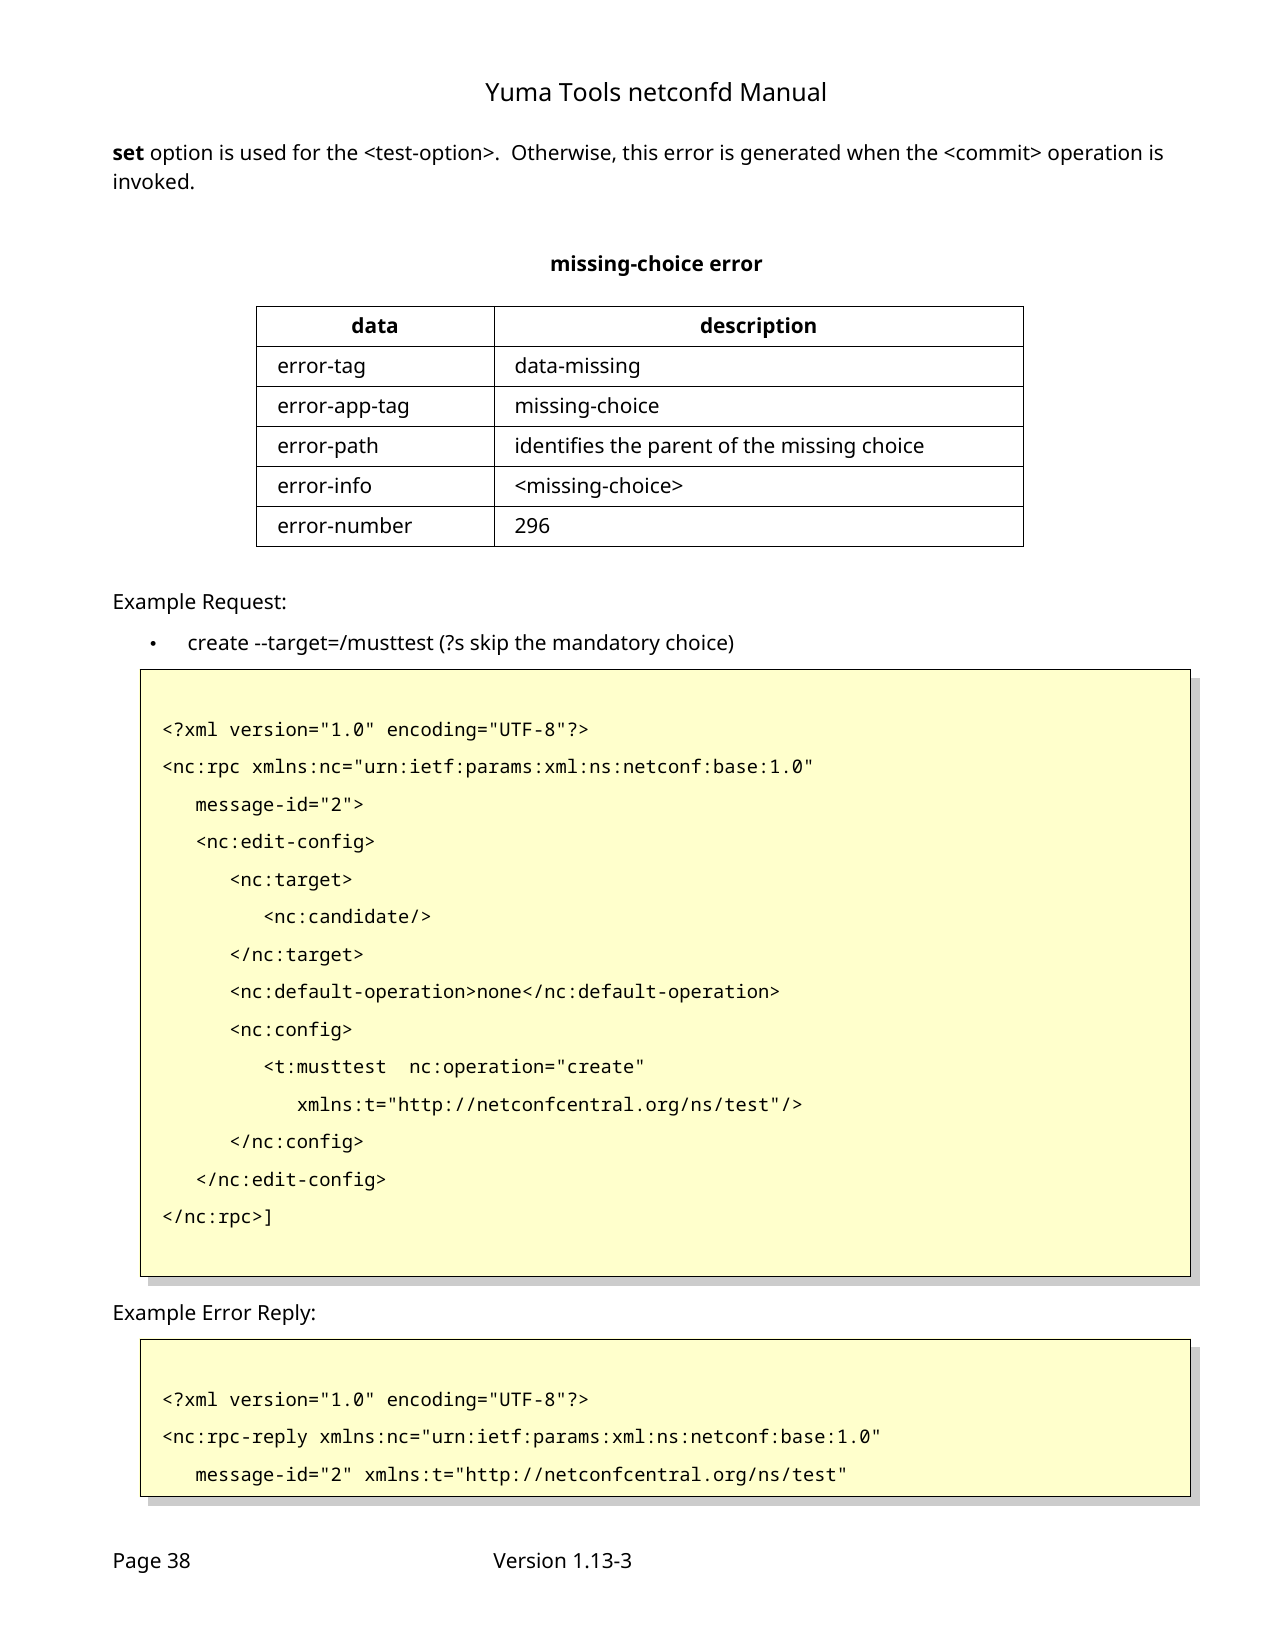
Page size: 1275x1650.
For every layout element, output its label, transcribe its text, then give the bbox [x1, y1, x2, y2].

table_header data [257, 307, 494, 346]
table_cell error-info [257, 467, 494, 506]
table_cell error-tag [257, 347, 494, 386]
table_cell data-missing [495, 347, 1023, 386]
text message-id="2"> [141, 781, 1190, 817]
table_cell error-path [257, 427, 494, 466]
text </nc:config> [141, 1119, 1190, 1154]
text xmlns:t="http://netconfcentral.org/ns/test"/> [141, 1081, 1190, 1117]
table_cell missing-choice [495, 387, 1023, 426]
subtitle missing-choice error [127, 249, 1185, 277]
table_cell identifies the parent of the missing choice [495, 427, 1023, 466]
text <nc:rpc xmlns:nc="urn:ietf:params:xml:ns:netconf:base:1.0" [141, 744, 1190, 779]
text <nc:edit-config> [141, 819, 1190, 854]
text Example Error Reply: [112, 1298, 1200, 1326]
text <?xml version="1.0" encoding="UTF-8"?> [141, 1376, 1190, 1412]
text <t:musttest nc:operation="create" [141, 1044, 1190, 1079]
text </nc:edit-config> [141, 1156, 1190, 1192]
table_cell <missing-choice> [495, 467, 1023, 506]
text <nc:rpc-reply xmlns:nc="urn:ietf:params:xml:ns:netconf:base:1.0" [141, 1413, 1190, 1449]
text set option is used for the <test-option>. Otherwise, this error is generated when the <commit> operation is invoked. [112, 138, 1200, 195]
table_cell error-app-tag [257, 387, 494, 426]
text <?xml version="1.0" encoding="UTF-8"?> [141, 706, 1190, 742]
text </nc:target> [141, 931, 1190, 967]
table_cell 296 [495, 507, 1023, 546]
text Example Request: [112, 587, 1200, 615]
text </nc:rpc>] [141, 1194, 1190, 1229]
table_cell error-number [257, 507, 494, 546]
table_header description [495, 307, 1023, 346]
text message-id="2" xmlns:t="http://netconfcentral.org/ns/test" [141, 1451, 1190, 1496]
text <nc:config> [141, 1006, 1190, 1042]
text <nc:default-operation>none</nc:default-operation> [141, 969, 1190, 1004]
text <nc:target> [141, 856, 1190, 892]
list create --target=/musttest (?s skip the mandatory choice) [150, 628, 1200, 656]
text <nc:candidate/> [141, 894, 1190, 929]
